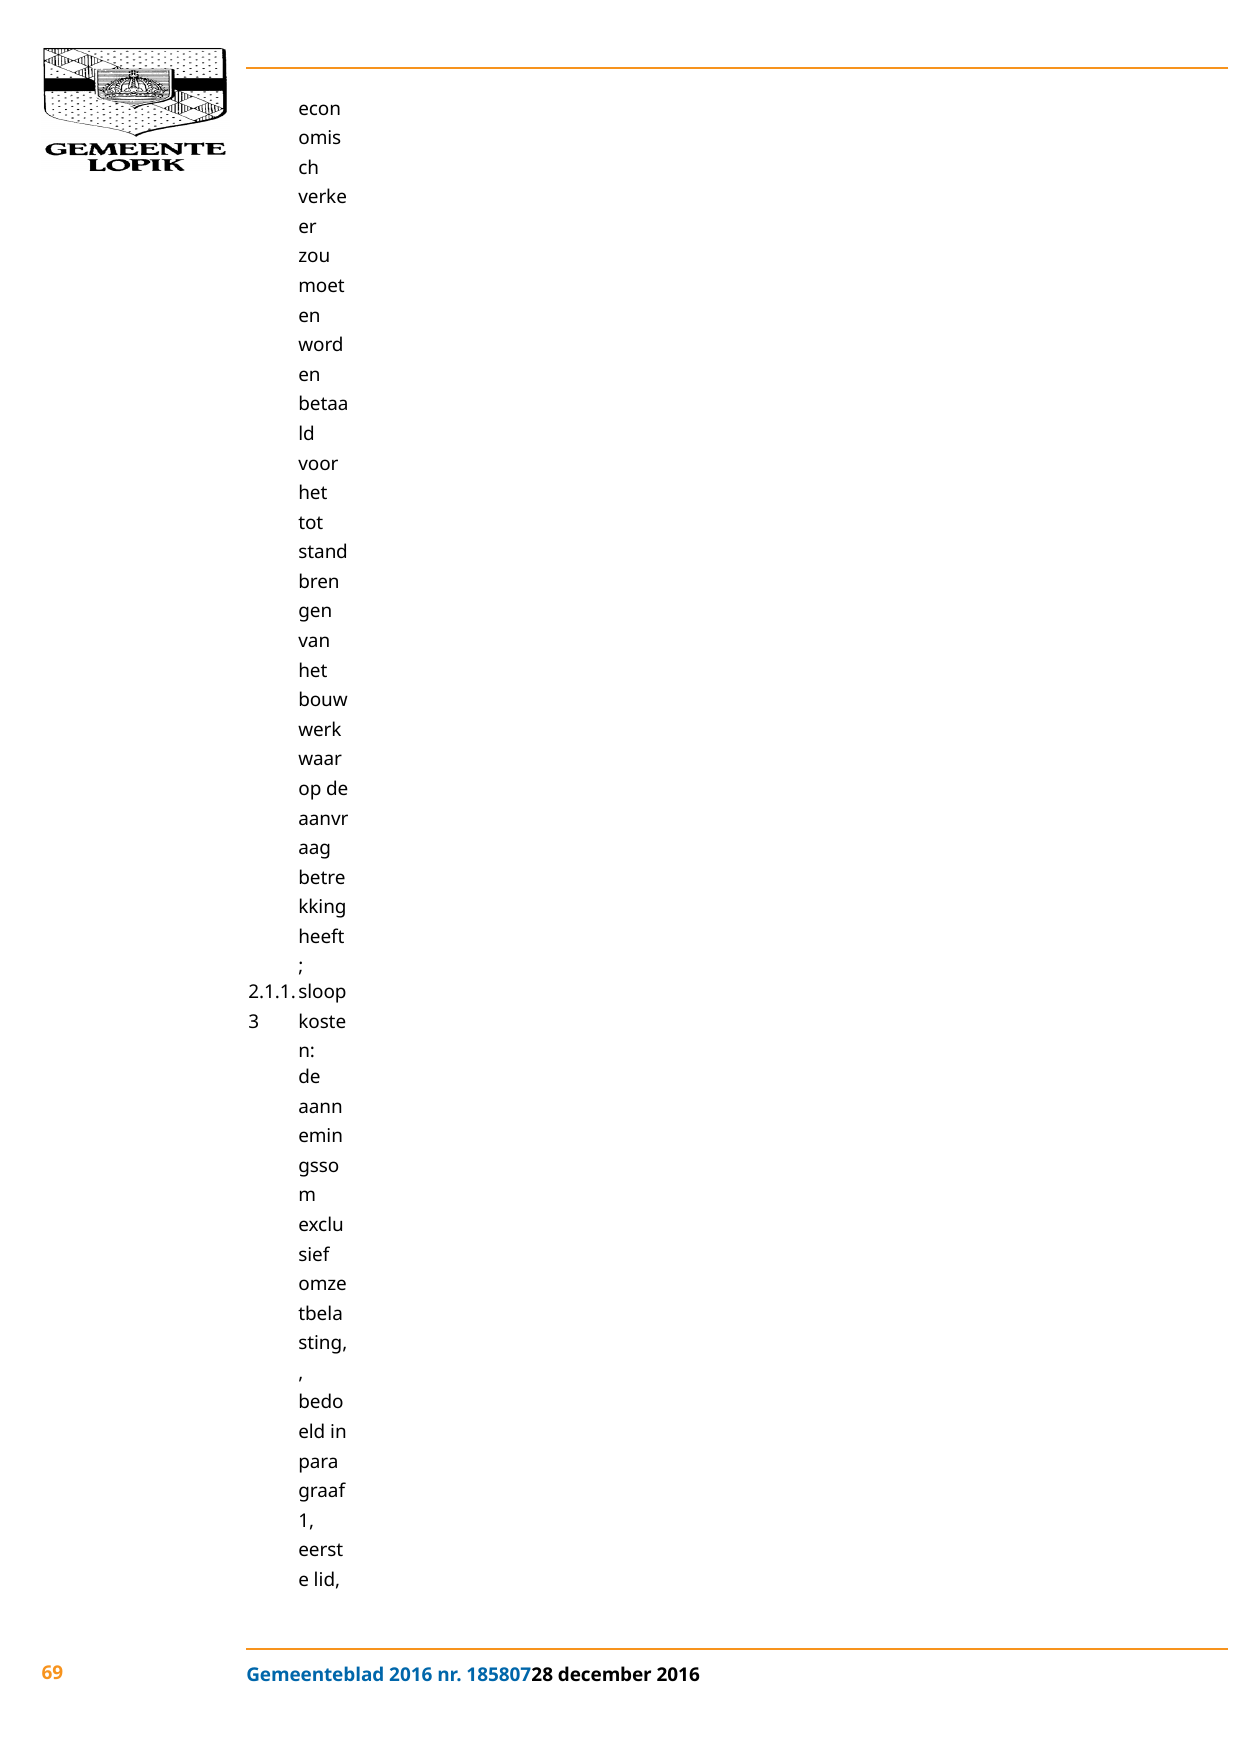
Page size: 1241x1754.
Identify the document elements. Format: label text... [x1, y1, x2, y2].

table_cell de aannemingssom exclusief omzetbelasting,, bedoeld in paragraaf 1, eerste lid, [298, 1063, 348, 1592]
table_cell [348, 979, 398, 1063]
table_cell 2.1.1.3 [248, 979, 298, 1063]
table_cell [248, 1063, 298, 1592]
table_cell [248, 95, 298, 978]
table_cell economisch verkeer zou moeten worden betaald voor het tot stand brengen van het bouwwerk waarop de aanvraag betrekking heeft; [298, 95, 348, 978]
table_cell sloopkosten: [298, 979, 348, 1063]
table_cell [348, 95, 398, 978]
table_cell [348, 1063, 398, 1592]
picture [41, 47, 231, 172]
